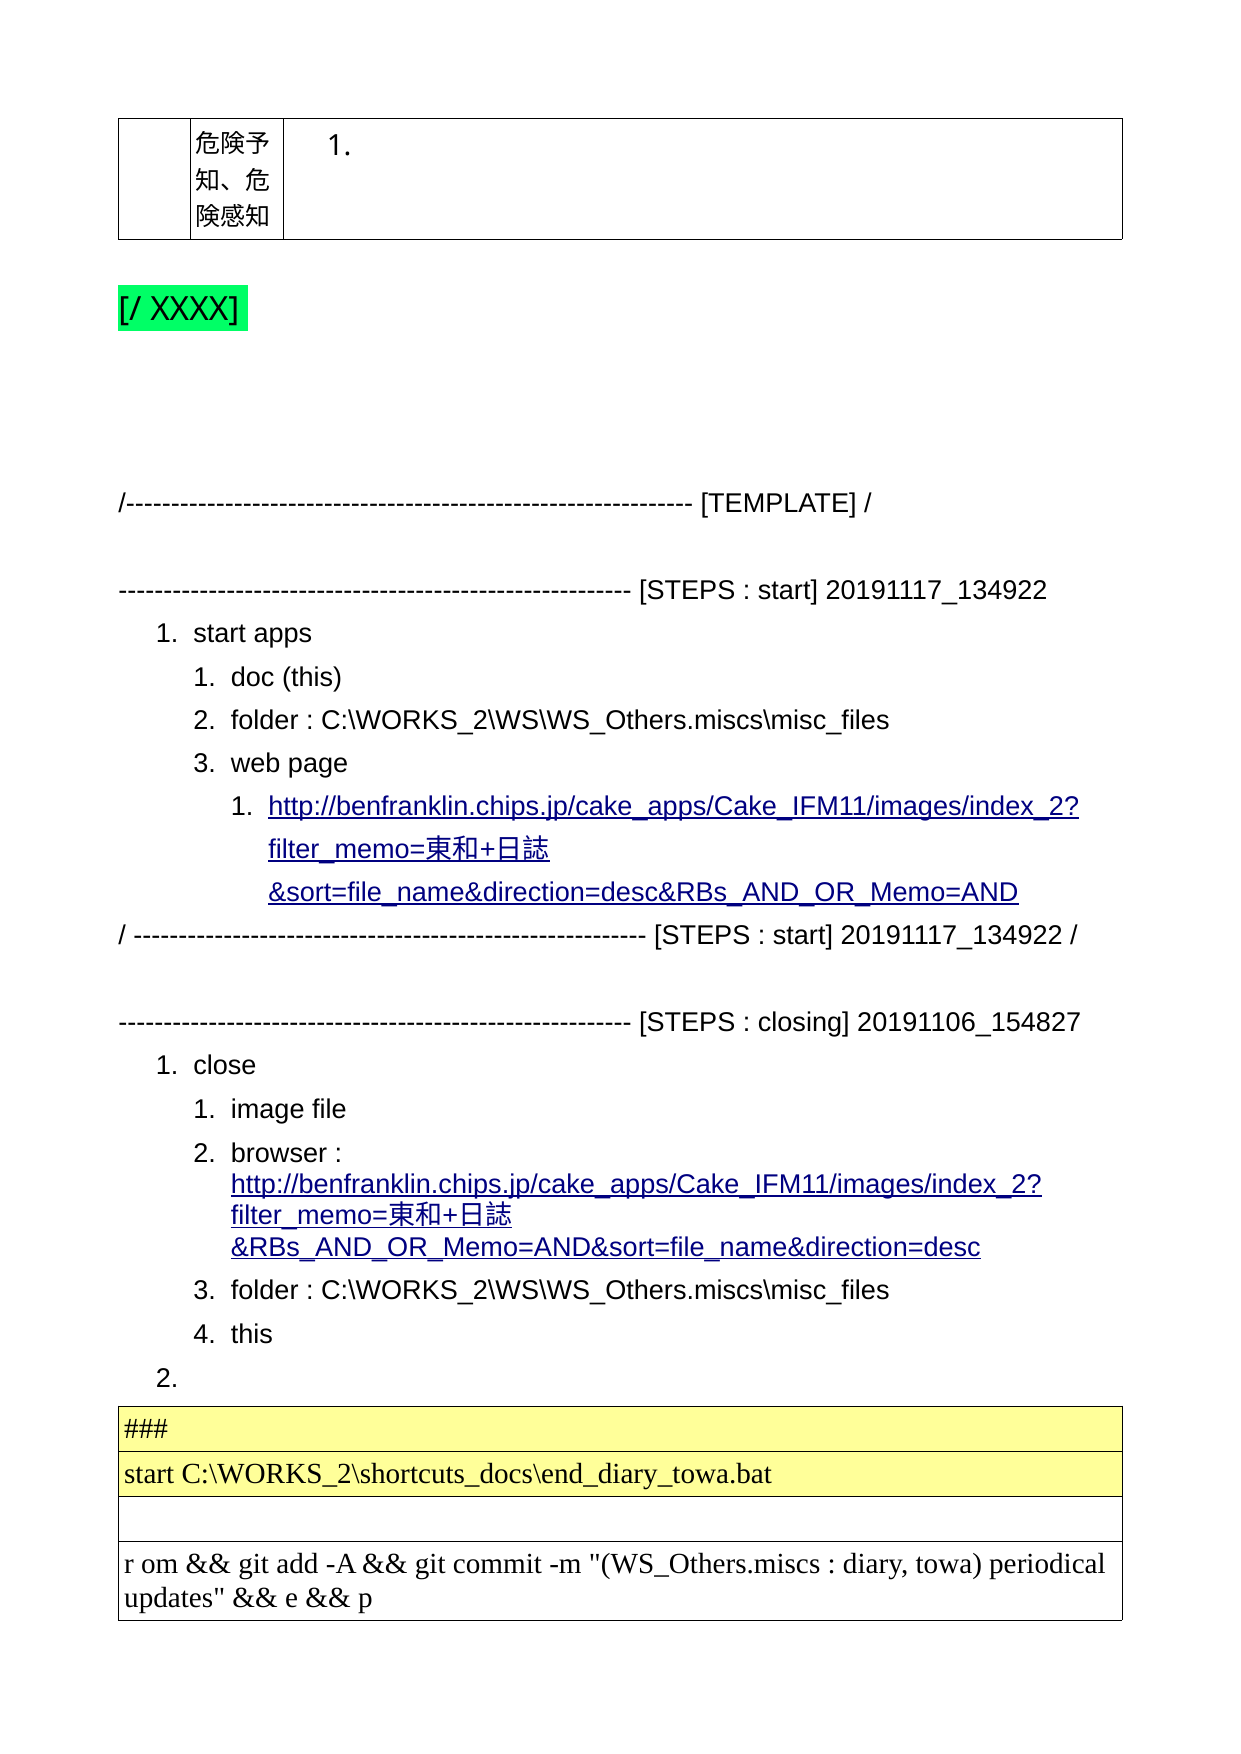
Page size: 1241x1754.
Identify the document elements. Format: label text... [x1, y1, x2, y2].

text [/ XXXX] [118, 285, 1122, 331]
table_cell [119, 119, 190, 238]
list folder : C:\WORKS_2\WS\WS_Others.miscs\misc_files [193, 1274, 1122, 1306]
text --------------------------------------------------------- [STEPS : closing] 20191106_154827 [118, 1006, 1122, 1037]
table_cell start C:\WORKS_2\shortcuts_docs\end_diary_towa.bat [119, 1452, 1122, 1496]
text / --------------------------------------------------------- [STEPS : start] 20191117_134922 / [118, 919, 1122, 951]
text --------------------------------------------------------- [STEPS : start] 20191117_134922 [118, 574, 1122, 606]
list close [156, 1049, 1122, 1081]
table_cell [284, 119, 1122, 238]
list web page [193, 747, 1122, 778]
list this [193, 1318, 1122, 1349]
list folder : C:\WORKS_2\WS\WS_Others.miscs\misc_files [193, 704, 1122, 735]
text /--------------------------------------------------------------- [TEMPLATE] / [118, 487, 1122, 519]
table_header ### [119, 1407, 1122, 1451]
list browser : http://benfranklin.chips.jp/cake_apps/Cake_IFM11/images/index_2?filter_memo=東和+日誌&RBs_AND_OR_Memo=AND&sort=file_name&direction=desc [193, 1137, 1122, 1262]
list http://benfranklin.chips.jp/cake_apps/Cake_IFM11/images/index_2?filter_memo=東和+日誌&sort=file_name&direction=desc&RBs_AND_OR_Memo=AND [231, 790, 1122, 907]
table_cell r om && git add -A && git commit -m "(WS_Others.miscs : diary, towa) periodical updates" && e && p [119, 1542, 1122, 1619]
list start apps [156, 617, 1122, 649]
list doc (this) [193, 661, 1122, 692]
table_cell 危険予知、危険感知 [191, 119, 283, 238]
table_cell [119, 1497, 1122, 1541]
list image file [193, 1093, 1122, 1124]
